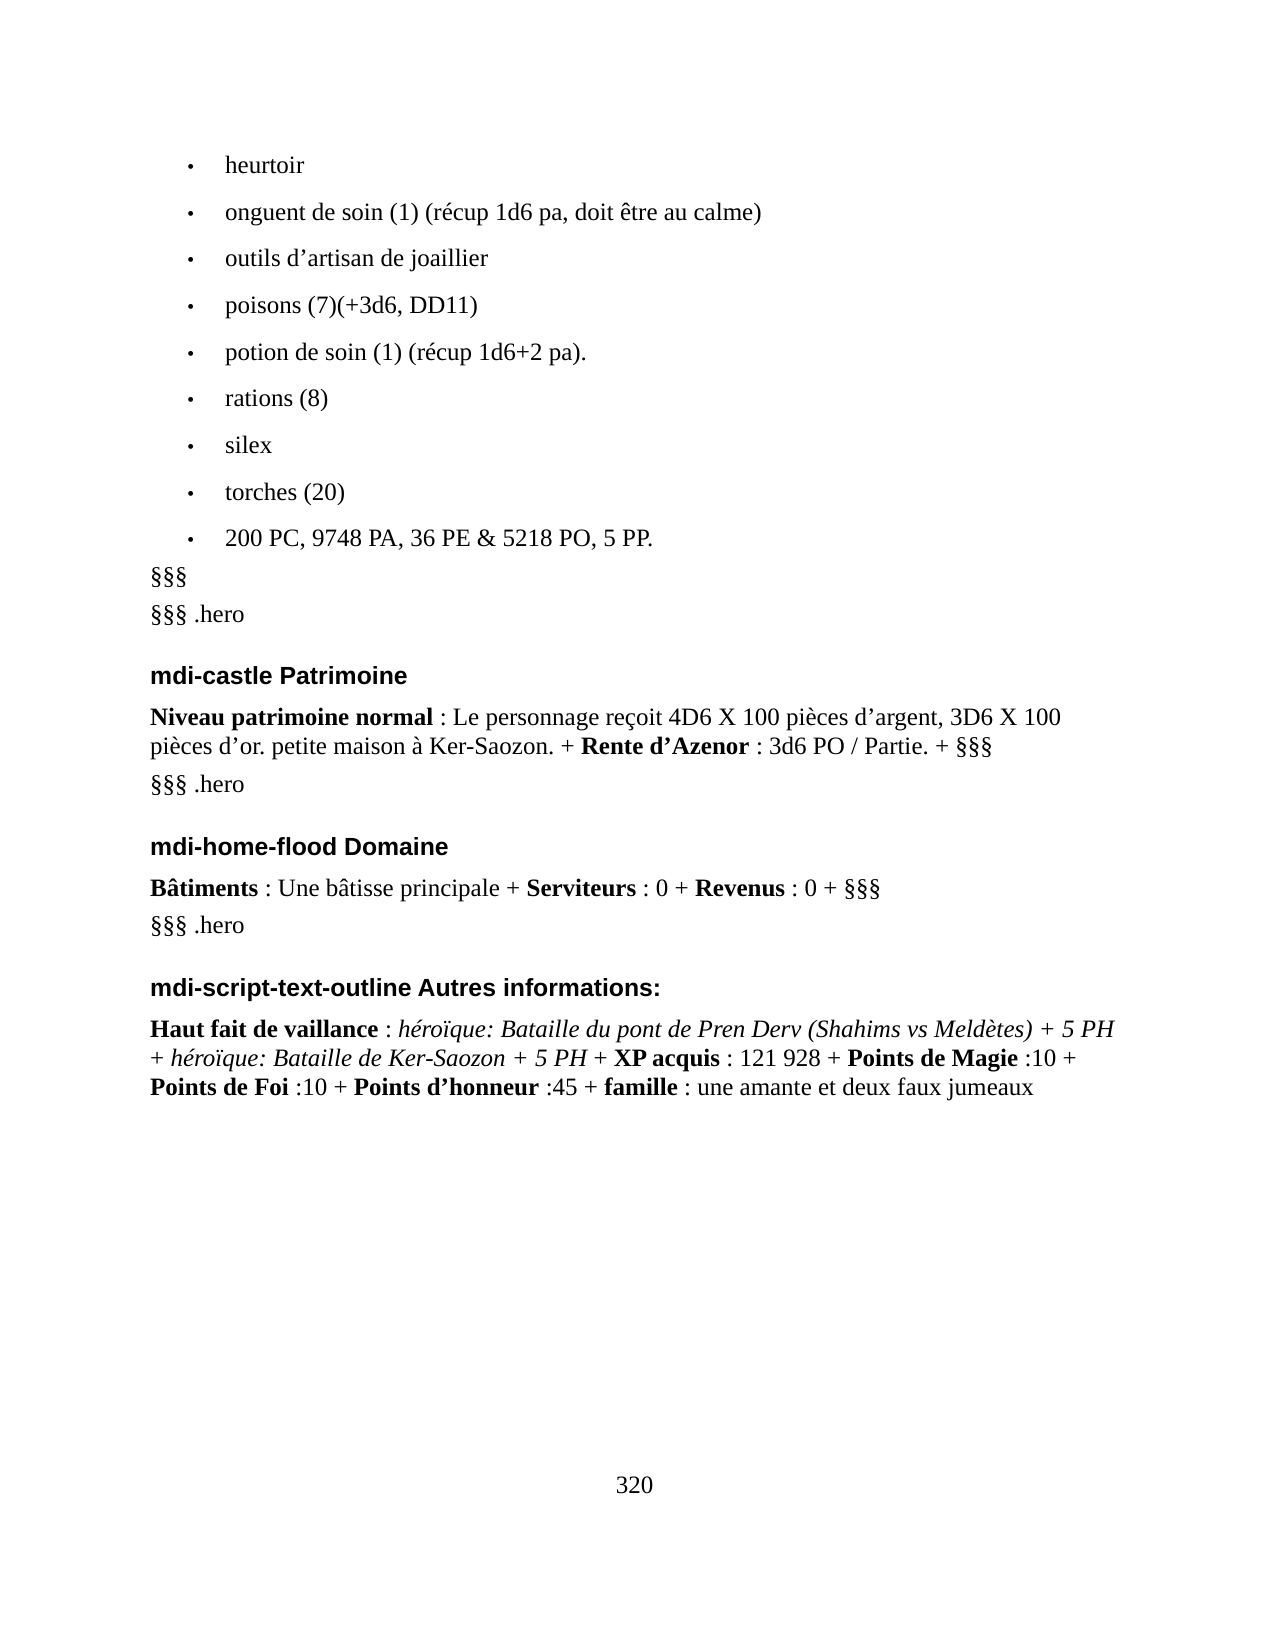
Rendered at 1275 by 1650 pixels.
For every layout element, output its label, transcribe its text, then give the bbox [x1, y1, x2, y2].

text §§§ [150, 561, 1125, 590]
list potion de soin (1) (récup 1d6+2 pa). [187, 337, 1125, 365]
list heurtoir [187, 150, 1125, 179]
text §§§ .hero [150, 769, 1125, 798]
subtitle mdi-home-flood Domaine [150, 832, 1125, 860]
list silex [187, 430, 1125, 459]
list onguent de soin (1) (récup 1d6 pa, doit être au calme) [187, 197, 1125, 225]
subtitle mdi-castle Patrimoine [150, 661, 1125, 690]
list torches (20) [187, 477, 1125, 505]
subtitle mdi-script-text-outline Autres informations: [150, 973, 1125, 1002]
text Bâtiments : Une bâtisse principale + Serviteurs : 0 + Revenus : 0 + §§§ [150, 873, 1125, 901]
list poisons (7)(+3d6, DD11) [187, 290, 1125, 319]
list rations (8) [187, 383, 1125, 412]
text §§§ .hero [150, 910, 1125, 939]
text Niveau patrimoine normal : Le personnage reçoit 4D6 X 100 pièces d’argent, 3D6 X 100 pièces d’or. petite maison à Ker-Saozon. + Rente d’Azenor : 3d6 PO / Partie. + §§§ [150, 702, 1125, 760]
list outils d’artisan de joaillier [187, 243, 1125, 272]
list 200 PC, 9748 PA, 36 PE & 5218 PO, 5 PP. [187, 523, 1125, 552]
text Haut fait de vaillance : héroïque: Bataille du pont de Pren Derv (Shahims vs Meldètes) + 5 PH + héroïque: Bataille de Ker-Saozon + 5 PH + XP acquis : 121 928 + Points de Magie :10 + Points de Foi :10 + Points d’honneur :45 + famille : une amante et deux faux jumeaux [150, 1014, 1125, 1100]
text §§§ .hero [150, 599, 1125, 627]
